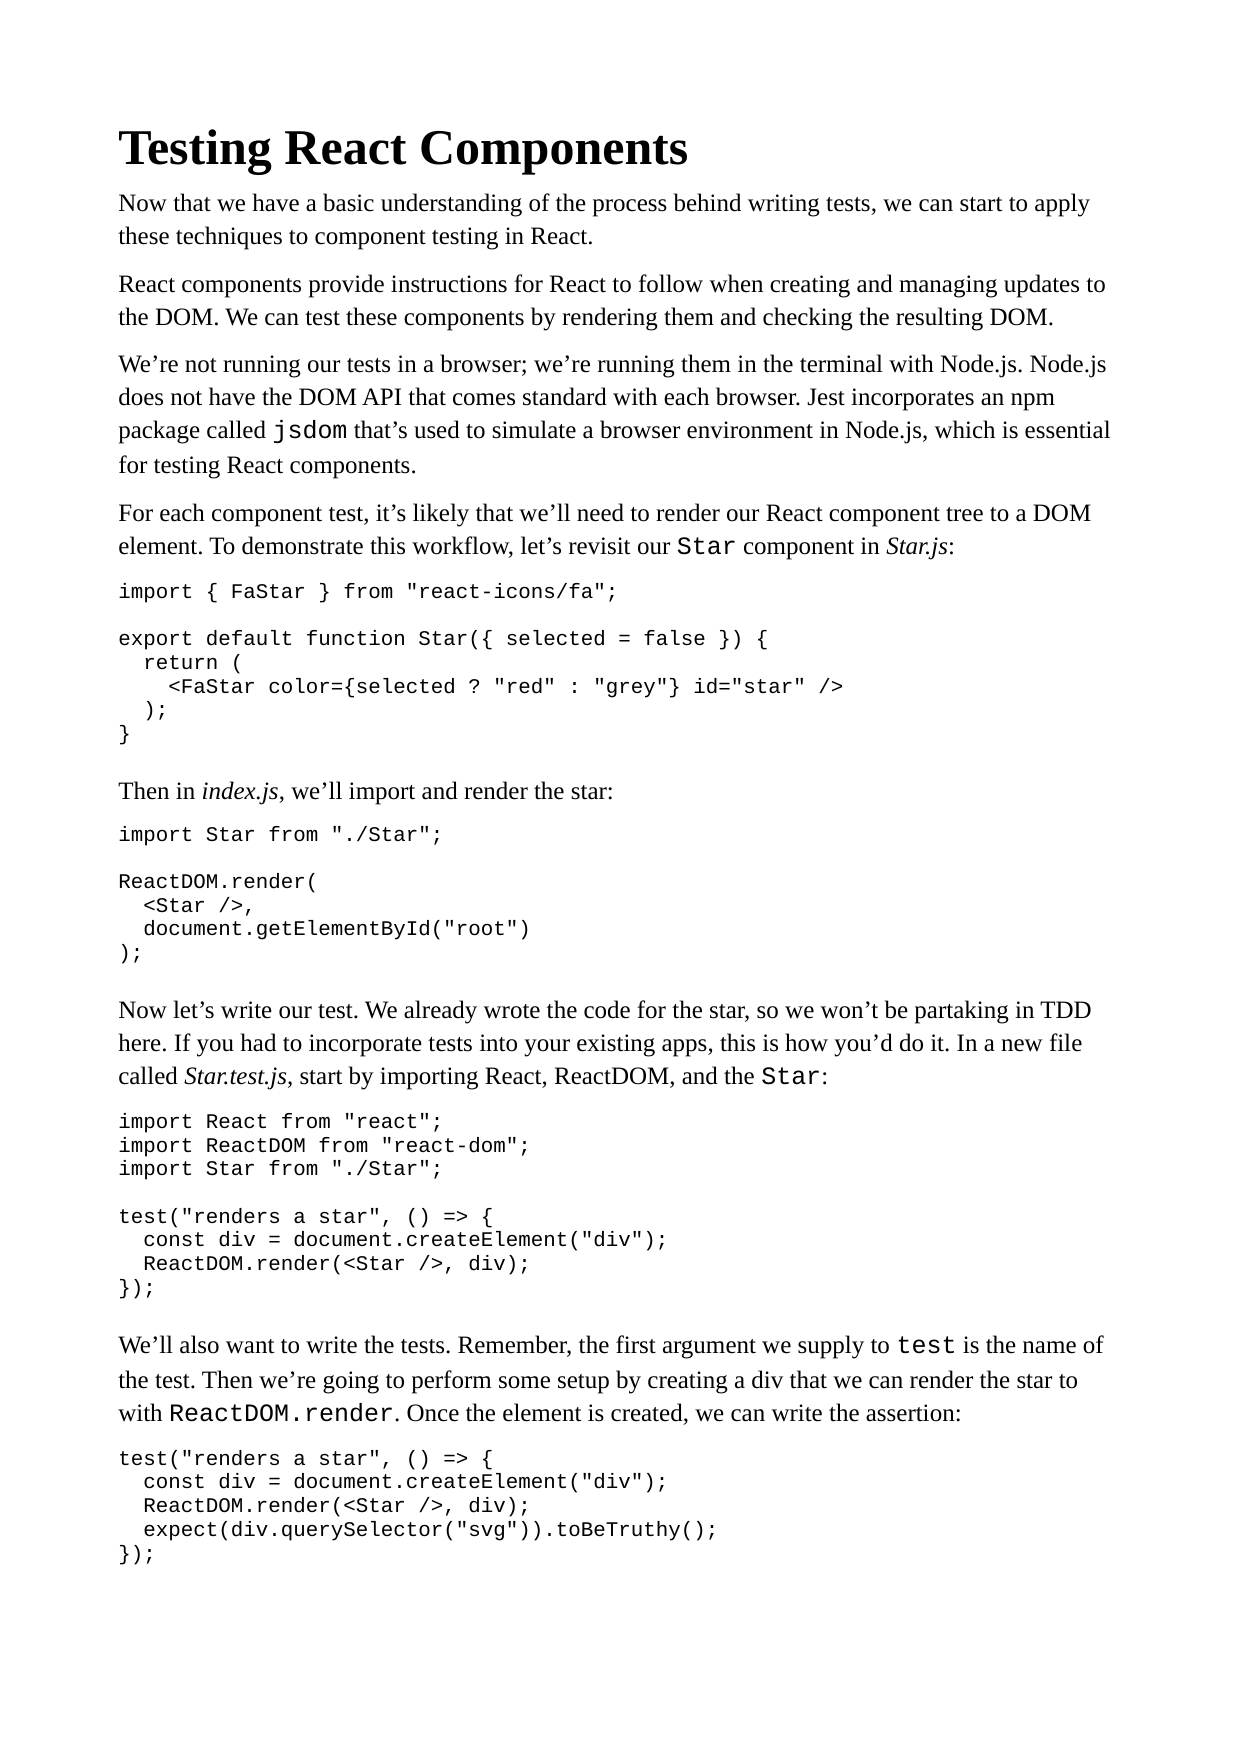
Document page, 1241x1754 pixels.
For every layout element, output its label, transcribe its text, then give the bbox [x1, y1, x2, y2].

text Now that we have a basic understanding of the process behind writing tests, we can start to apply these techniques to component testing in React. [118, 188, 1122, 250]
text For each component test, it’s likely that we’ll need to render our React component tree to a DOM element. To demonstrate this workflow, let’s revisit our Star component in Star.js: [118, 498, 1122, 562]
text test("renders a star", () => { [118, 1448, 1122, 1472]
text We’ll also want to write the tests. Remember, the first argument we supply to test is the name of the test. Then we’re going to perform some setup by creating a div that we can render the star to with ReactDOM.render. Once the element is created, we can write the assertion: [118, 1330, 1122, 1429]
text ); [118, 942, 1122, 966]
text import ReactDOM from "react-dom"; [118, 1135, 1122, 1158]
text const div = document.createElement("div"); [118, 1229, 1122, 1253]
text import React from "react"; [118, 1111, 1122, 1135]
text expect(div.querySelector("svg")).toBeTruthy(); [118, 1519, 1122, 1542]
text Then in index.js, we’ll import and render the star: [118, 776, 1122, 805]
text return ( [118, 652, 1122, 676]
text const div = document.createElement("div"); [118, 1472, 1122, 1495]
text ReactDOM.render(<Star />, div); [118, 1253, 1122, 1277]
text We’re not running our tests in a browser; we’re running them in the terminal with Node.js. Node.js does not have the DOM API that comes standard with each browser. Jest incorporates an npm package called jsdom that’s used to simulate a browser environment in Node.js, which is essential for testing React components. [118, 349, 1122, 479]
text import Star from "./Star"; [118, 1158, 1122, 1182]
text }); [118, 1277, 1122, 1300]
text React components provide instructions for React to follow when creating and managing updates to the DOM. We can test these components by rendering them and checking the resulting DOM. [118, 269, 1122, 331]
subtitle Testing React Components [118, 118, 1122, 176]
text <Star />, [118, 895, 1122, 918]
text test("renders a star", () => { [118, 1206, 1122, 1229]
text }); [118, 1542, 1122, 1566]
text <FaStar color={selected ? "red" : "grey"} id="star" /> [118, 676, 1122, 699]
text ReactDOM.render( [118, 871, 1122, 895]
text export default function Star({ selected = false }) { [118, 628, 1122, 652]
text import { FaStar } from "react-icons/fa"; [118, 581, 1122, 605]
text ); [118, 699, 1122, 723]
text Now let’s write our test. We already wrote the code for the star, so we won’t be partaking in TDD here. If you had to incorporate tests into your existing apps, this is how you’d do it. In a new file called Star.test.js, start by importing React, ReactDOM, and the Star: [118, 995, 1122, 1092]
text } [118, 723, 1122, 747]
text ReactDOM.render(<Star />, div); [118, 1495, 1122, 1519]
text document.getElementById("root") [118, 918, 1122, 942]
text import Star from "./Star"; [118, 824, 1122, 847]
